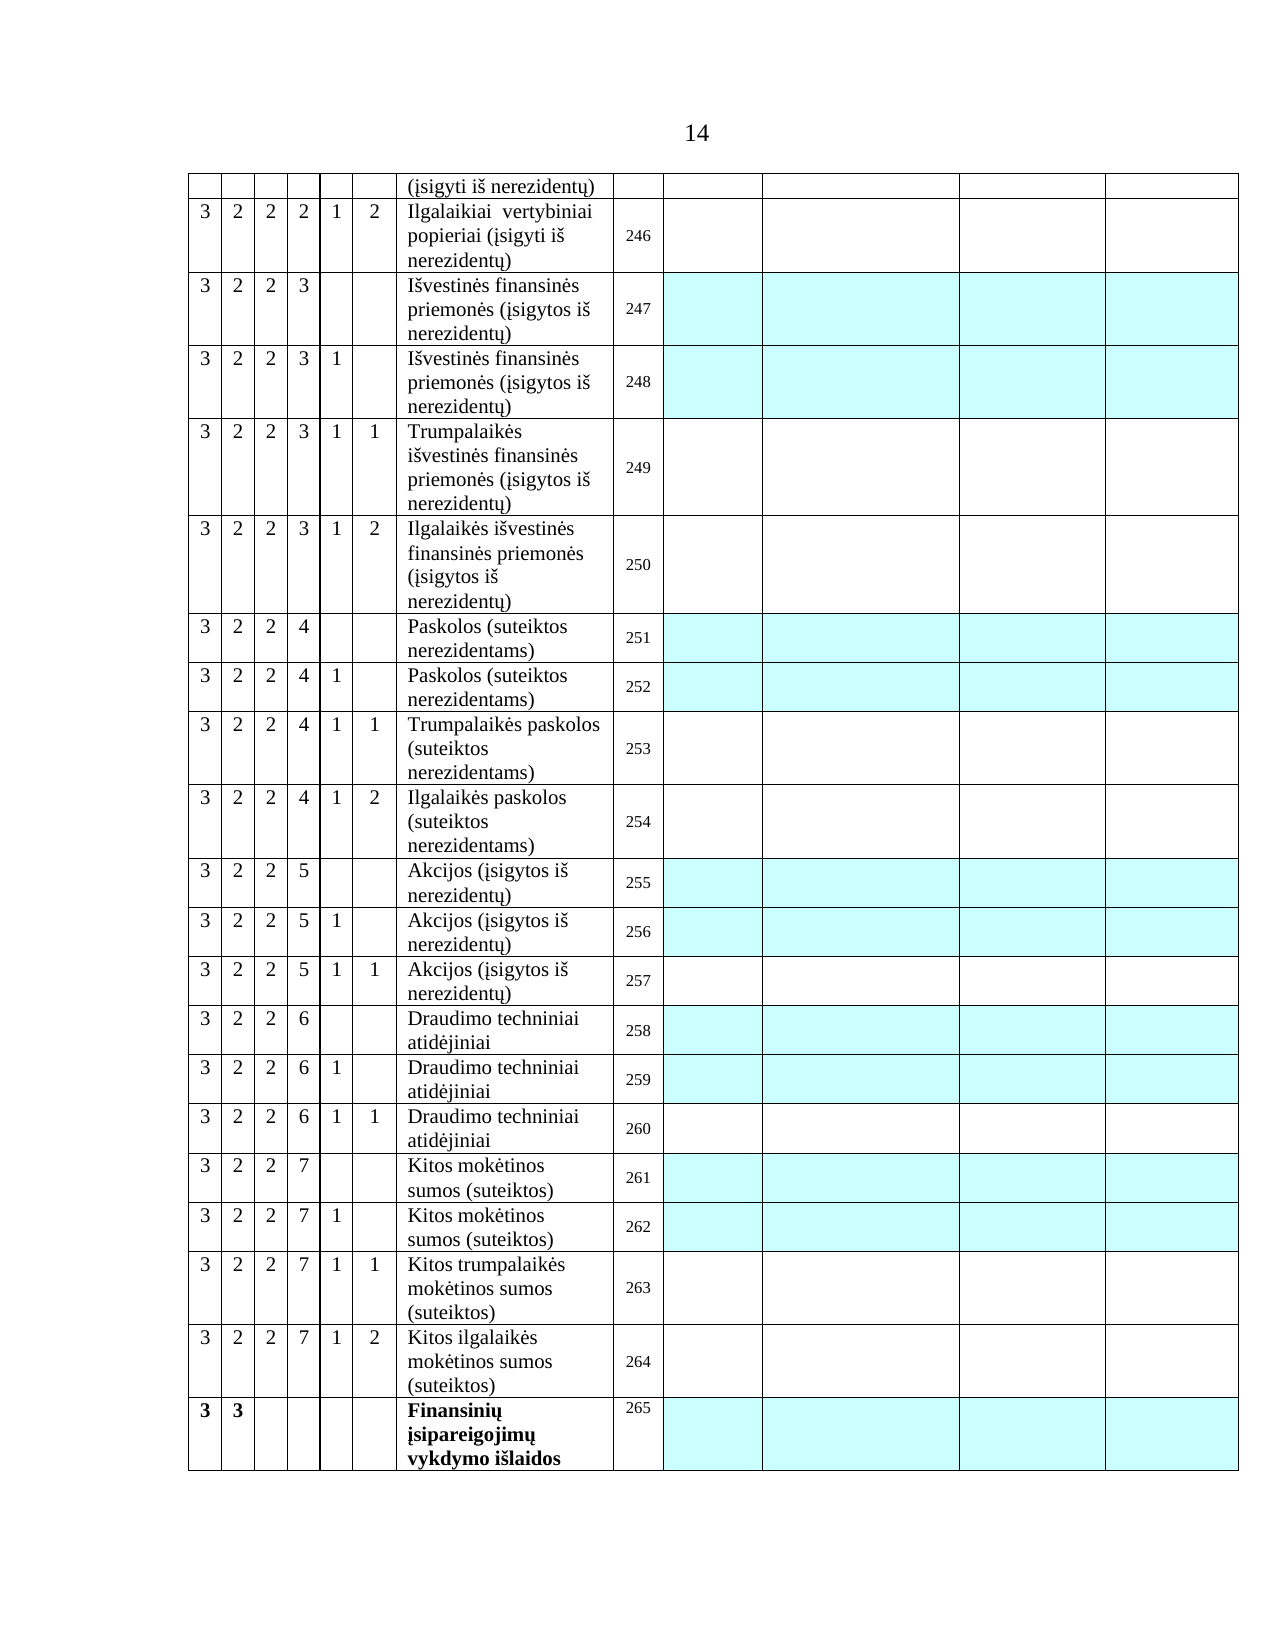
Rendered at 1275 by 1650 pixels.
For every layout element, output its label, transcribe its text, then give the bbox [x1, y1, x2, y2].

table_cell 2 [255, 957, 287, 1005]
table_cell 258 [614, 1006, 663, 1054]
table_cell 2 [353, 516, 396, 613]
table_cell 2 [255, 1006, 287, 1054]
table_cell 3 [189, 199, 221, 272]
table_cell [960, 1325, 1105, 1397]
table_cell 2 [222, 785, 254, 857]
table_cell [1106, 419, 1238, 515]
table_cell 1 [321, 1055, 352, 1103]
table_cell 256 [614, 908, 663, 956]
table_cell [1106, 1154, 1238, 1202]
table_cell Išvestinės finansinės priemonės (įsigytos iš nerezidentų) [397, 273, 613, 345]
table_cell [1106, 614, 1238, 662]
table_cell [960, 785, 1105, 857]
table_cell 7 [288, 1325, 319, 1397]
table_cell 2 [222, 1203, 254, 1251]
table_cell Kitos mokėtinos sumos (suteiktos) [397, 1203, 613, 1251]
table_cell [664, 346, 762, 418]
table_cell [960, 712, 1105, 784]
table_cell Ilgalaikiai vertybiniai popieriai (įsigyti iš nerezidentų) [397, 199, 613, 272]
table_cell 2 [255, 663, 287, 711]
table_cell 3 [189, 273, 221, 345]
table_cell [664, 785, 762, 857]
table_cell 2 [255, 614, 287, 662]
table_cell 2 [255, 712, 287, 784]
table_cell [960, 273, 1105, 345]
table_cell [664, 1398, 762, 1470]
table_cell Paskolos (suteiktos nerezidentams) [397, 663, 613, 711]
table_cell 260 [614, 1104, 663, 1152]
table_cell [1106, 1104, 1238, 1152]
table_cell 255 [614, 859, 663, 907]
table_cell 1 [321, 1203, 352, 1251]
table_cell 3 [288, 419, 319, 515]
table_cell 257 [614, 957, 663, 1005]
table_cell [960, 1104, 1105, 1152]
table_cell [1106, 957, 1238, 1005]
table_cell 2 [255, 516, 287, 613]
table_cell [763, 1055, 959, 1103]
table_cell 254 [614, 785, 663, 857]
table_cell [664, 1325, 762, 1397]
table_cell [664, 516, 762, 613]
table_cell 2 [222, 199, 254, 272]
table_cell [763, 1203, 959, 1251]
table_cell Kitos ilgalaikės mokėtinos sumos (suteiktos) [397, 1325, 613, 1397]
table_cell 2 [222, 419, 254, 515]
table_cell Ilgalaikės paskolos (suteiktos nerezidentams) [397, 785, 613, 857]
table_cell [960, 859, 1105, 907]
table_cell [960, 1055, 1105, 1103]
table_cell [1106, 199, 1238, 272]
table_cell [353, 908, 396, 956]
table_cell [763, 859, 959, 907]
table_cell 3 [288, 273, 319, 345]
table_cell [288, 174, 319, 198]
table_cell 1 [321, 199, 352, 272]
table_cell Finansinių įsipareigojimų vykdymo išlaidos [397, 1398, 613, 1470]
table_cell 246 [614, 199, 663, 272]
table_cell 2 [255, 785, 287, 857]
table_cell [321, 1398, 352, 1470]
table_cell 252 [614, 663, 663, 711]
table_cell [1106, 174, 1238, 198]
table_cell 1 [353, 1104, 396, 1152]
table_cell 1 [321, 1104, 352, 1152]
table_cell 3 [189, 908, 221, 956]
table_cell 3 [189, 712, 221, 784]
table_cell Kitos trumpalaikės mokėtinos sumos (suteiktos) [397, 1252, 613, 1324]
table_cell [763, 199, 959, 272]
table_cell 2 [255, 1325, 287, 1397]
table_cell [1106, 712, 1238, 784]
table_cell 2 [255, 1252, 287, 1324]
table_cell 2 [222, 516, 254, 613]
table_cell [1106, 1006, 1238, 1054]
table_cell 2 [353, 1325, 396, 1397]
table_cell [763, 516, 959, 613]
table_cell 1 [353, 1252, 396, 1324]
table_cell [960, 1252, 1105, 1324]
table_cell 3 [288, 516, 319, 613]
table_cell 2 [222, 614, 254, 662]
table_cell 2 [353, 199, 396, 272]
table_cell 251 [614, 614, 663, 662]
table_cell 4 [288, 663, 319, 711]
table_cell 2 [222, 1006, 254, 1054]
table_cell [321, 1006, 352, 1054]
table_cell 249 [614, 419, 663, 515]
table_cell 3 [189, 1006, 221, 1054]
table_cell Kitos mokėtinos sumos (suteiktos) [397, 1154, 613, 1202]
table_cell [664, 1055, 762, 1103]
table_cell 1 [353, 957, 396, 1005]
table_cell [960, 614, 1105, 662]
table_cell [763, 785, 959, 857]
table_cell 4 [288, 614, 319, 662]
table_cell 2 [255, 419, 287, 515]
table_cell [960, 663, 1105, 711]
table_cell [614, 174, 663, 198]
table_cell [664, 1104, 762, 1152]
table_cell [664, 859, 762, 907]
table_cell [664, 419, 762, 515]
table_cell 3 [189, 516, 221, 613]
table_cell [763, 419, 959, 515]
table_cell 6 [288, 1104, 319, 1152]
table_cell [664, 1006, 762, 1054]
table_cell [664, 1154, 762, 1202]
table_cell [255, 1398, 287, 1470]
table_cell [353, 859, 396, 907]
table_cell 2 [288, 199, 319, 272]
table_cell 3 [222, 1398, 254, 1470]
table_cell 2 [353, 785, 396, 857]
table_cell [353, 614, 396, 662]
table_cell [960, 1154, 1105, 1202]
table_cell [353, 1055, 396, 1103]
table_cell Draudimo techniniai atidėjiniai [397, 1104, 613, 1152]
table_cell [763, 1398, 959, 1470]
table_cell 1 [321, 1252, 352, 1324]
table_cell [763, 663, 959, 711]
table_cell 5 [288, 908, 319, 956]
table_cell [1106, 1055, 1238, 1103]
table_cell [763, 1154, 959, 1202]
table_cell 2 [255, 1154, 287, 1202]
table_cell [1106, 1325, 1238, 1397]
table_cell 3 [189, 419, 221, 515]
table_cell 263 [614, 1252, 663, 1324]
table_cell [664, 908, 762, 956]
table_cell 1 [321, 908, 352, 956]
table_cell [664, 957, 762, 1005]
table_cell 2 [222, 273, 254, 345]
table_cell 262 [614, 1203, 663, 1251]
table_cell 5 [288, 957, 319, 1005]
table_cell 2 [222, 1055, 254, 1103]
table_cell [763, 174, 959, 198]
table_cell [763, 712, 959, 784]
table_cell 1 [321, 663, 352, 711]
table_cell [222, 174, 254, 198]
table_cell 261 [614, 1154, 663, 1202]
table_cell 3 [189, 663, 221, 711]
table_cell 7 [288, 1252, 319, 1324]
table_cell 2 [222, 1104, 254, 1152]
table_cell [664, 174, 762, 198]
table_cell [321, 614, 352, 662]
table_cell 2 [222, 1154, 254, 1202]
table_cell [1106, 663, 1238, 711]
table_cell [763, 1006, 959, 1054]
table_cell [960, 957, 1105, 1005]
table_cell [664, 1203, 762, 1251]
table_cell 3 [288, 346, 319, 418]
table_cell Ilgalaikės išvestinės finansinės priemonės (įsigytos iš nerezidentų) [397, 516, 613, 613]
table_cell 3 [189, 859, 221, 907]
table_cell [353, 346, 396, 418]
table_cell 3 [189, 1055, 221, 1103]
table_cell [1106, 785, 1238, 857]
table_cell [353, 1154, 396, 1202]
table_cell [1106, 1252, 1238, 1324]
table_cell 2 [222, 712, 254, 784]
table_cell 2 [255, 1104, 287, 1152]
table_cell 3 [189, 1398, 221, 1470]
table_cell 2 [255, 1203, 287, 1251]
table_cell Draudimo techniniai atidėjiniai [397, 1006, 613, 1054]
table_cell [1106, 1203, 1238, 1251]
table_cell 3 [189, 1203, 221, 1251]
table_cell [353, 273, 396, 345]
table_cell 6 [288, 1055, 319, 1103]
table_cell 7 [288, 1203, 319, 1251]
table_cell Paskolos (suteiktos nerezidentams) [397, 614, 613, 662]
table_cell 2 [222, 1252, 254, 1324]
table_cell [763, 1325, 959, 1397]
table_cell [664, 712, 762, 784]
table_cell [288, 1398, 319, 1470]
table_cell [1106, 346, 1238, 418]
table_cell 1 [321, 1325, 352, 1397]
table_cell 4 [288, 785, 319, 857]
table_cell Išvestinės finansinės priemonės (įsigytos iš nerezidentų) [397, 346, 613, 418]
table_cell [960, 1006, 1105, 1054]
table_cell 1 [353, 712, 396, 784]
table_cell 2 [255, 346, 287, 418]
table_cell 2 [222, 859, 254, 907]
table_cell [763, 957, 959, 1005]
table_cell 2 [222, 908, 254, 956]
table_cell 6 [288, 1006, 319, 1054]
table_cell [960, 1203, 1105, 1251]
table_cell 2 [255, 273, 287, 345]
table_cell [960, 419, 1105, 515]
table_cell [1106, 908, 1238, 956]
table_cell Trumpalaikės išvestinės finansinės priemonės (įsigytos iš nerezidentų) [397, 419, 613, 515]
table_cell 3 [189, 614, 221, 662]
table_cell 259 [614, 1055, 663, 1103]
table_cell [763, 614, 959, 662]
table_cell 253 [614, 712, 663, 784]
table_cell 7 [288, 1154, 319, 1202]
table_cell 5 [288, 859, 319, 907]
table_cell [960, 516, 1105, 613]
table_cell 250 [614, 516, 663, 613]
table_cell [960, 1398, 1105, 1470]
table_cell [1106, 273, 1238, 345]
table_cell [353, 1203, 396, 1251]
table_cell (įsigyti iš nerezidentų) [397, 174, 613, 198]
table_cell [664, 1252, 762, 1324]
table_cell 3 [189, 1104, 221, 1152]
table_cell 4 [288, 712, 319, 784]
table_cell [960, 346, 1105, 418]
table_cell [321, 273, 352, 345]
table_cell 1 [321, 346, 352, 418]
table_cell [353, 1006, 396, 1054]
table_cell 2 [255, 1055, 287, 1103]
table_cell 2 [255, 908, 287, 956]
table_cell [763, 908, 959, 956]
table_cell [763, 1104, 959, 1152]
table_cell [960, 174, 1105, 198]
table_cell 265 [614, 1398, 663, 1470]
table_cell [353, 1398, 396, 1470]
table_cell Akcijos (įsigytos iš nerezidentų) [397, 908, 613, 956]
table_cell Akcijos (įsigytos iš nerezidentų) [397, 859, 613, 907]
table_cell [1106, 1398, 1238, 1470]
table_cell 247 [614, 273, 663, 345]
table_cell 1 [321, 419, 352, 515]
table_cell [664, 614, 762, 662]
table_cell 264 [614, 1325, 663, 1397]
table_cell 3 [189, 1252, 221, 1324]
table_cell 248 [614, 346, 663, 418]
table_cell 2 [222, 957, 254, 1005]
table_cell 1 [321, 957, 352, 1005]
table_cell 3 [189, 785, 221, 857]
table_cell [255, 174, 287, 198]
table_cell 1 [321, 785, 352, 857]
table_cell 1 [321, 712, 352, 784]
table_cell 1 [353, 419, 396, 515]
table_cell 3 [189, 346, 221, 418]
table_cell [664, 273, 762, 345]
table_cell [189, 174, 221, 198]
table_cell [763, 346, 959, 418]
table_cell [321, 859, 352, 907]
table_cell 3 [189, 1325, 221, 1397]
table_cell [353, 174, 396, 198]
table_cell [960, 199, 1105, 272]
table_cell [960, 908, 1105, 956]
table_cell 2 [222, 346, 254, 418]
table_cell [321, 174, 352, 198]
table_cell [664, 199, 762, 272]
table_cell [321, 1154, 352, 1202]
table_cell 2 [222, 1325, 254, 1397]
table_cell Draudimo techniniai atidėjiniai [397, 1055, 613, 1103]
table_cell [763, 1252, 959, 1324]
table_cell 2 [255, 199, 287, 272]
table_cell Trumpalaikės paskolos (suteiktos nerezidentams) [397, 712, 613, 784]
table_cell [664, 663, 762, 711]
table_cell 3 [189, 1154, 221, 1202]
table_cell [763, 273, 959, 345]
table_cell [1106, 516, 1238, 613]
table_cell Akcijos (įsigytos iš nerezidentų) [397, 957, 613, 1005]
table_cell [353, 663, 396, 711]
table_cell 2 [255, 859, 287, 907]
table_cell 3 [189, 957, 221, 1005]
table_cell 2 [222, 663, 254, 711]
table_cell 1 [321, 516, 352, 613]
table_cell [1106, 859, 1238, 907]
